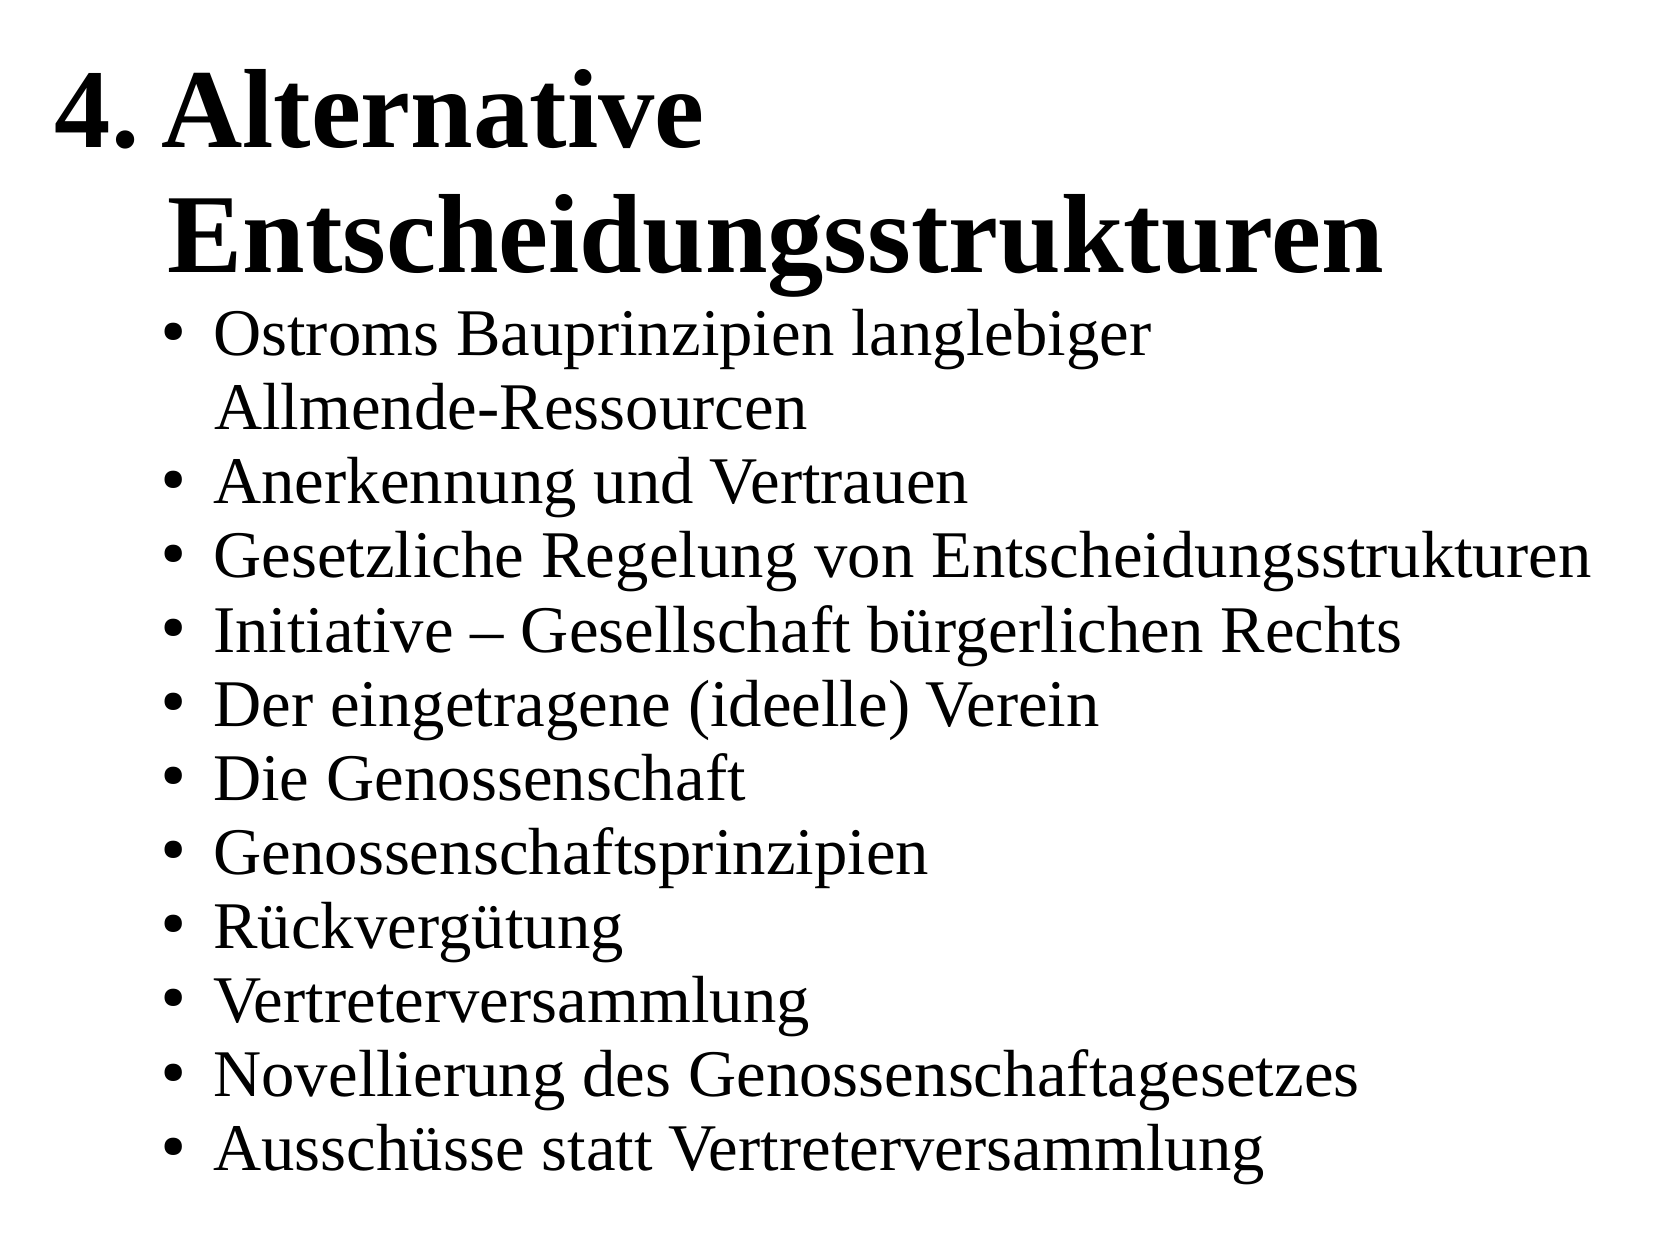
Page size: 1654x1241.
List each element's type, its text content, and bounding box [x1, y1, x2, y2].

text_box 4. Alternative Entscheidungsstrukturen Ostroms Bauprinzipien langlebiger Allmende-Ressourcen Anerkennung und Vertrauen Gesetzliche Regelung von Entscheidungsstrukturen Initiative – Gesellschaft bürgerlichen Rechts Der eingetragene (ideelle) Verein Die Genossenschaft Genossenschaftsprinzipien Rückvergütung Vertreterversammlung Novellierung des Genossenschaftagesetzes Ausschüsse statt Vertreterversammlung [40, 39, 1610, 1193]
